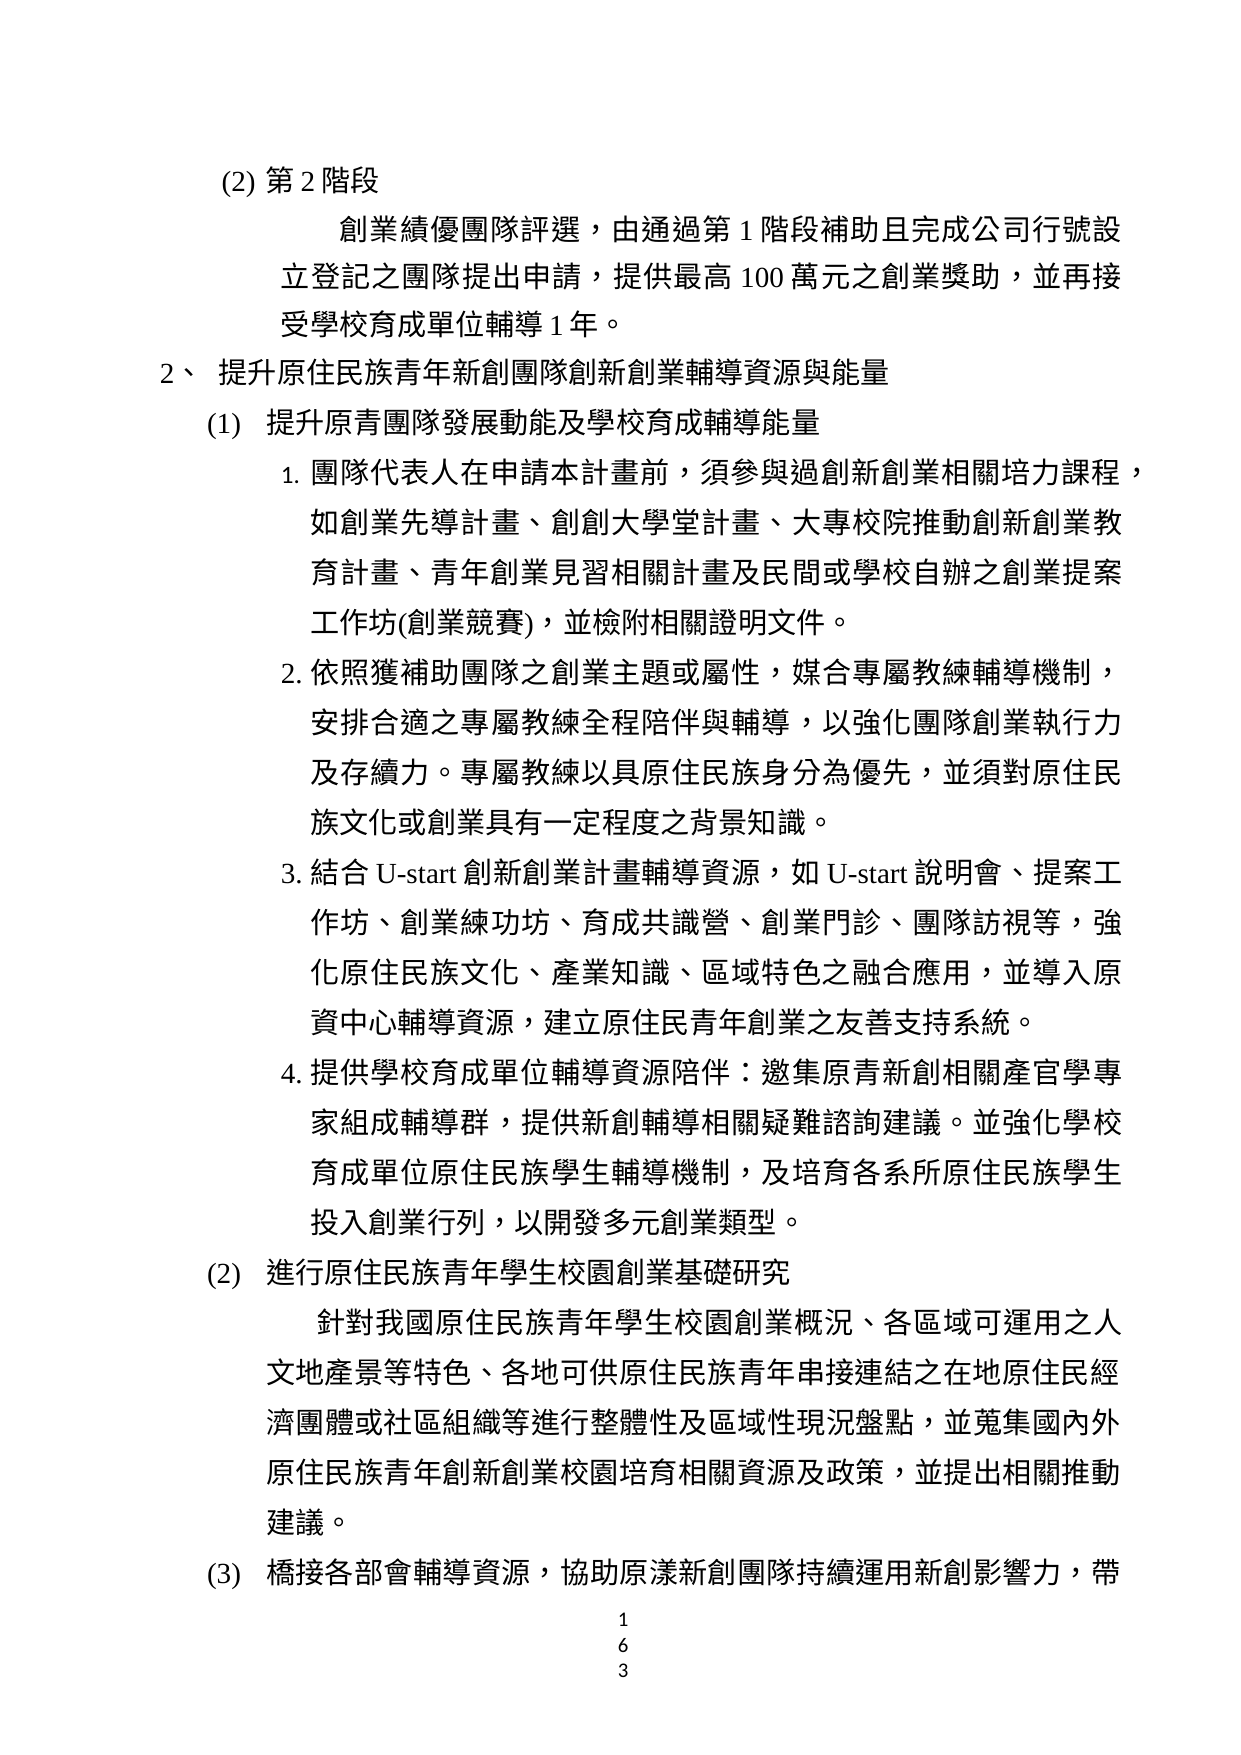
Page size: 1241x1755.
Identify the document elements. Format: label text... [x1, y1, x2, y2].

text 創業績優團隊評選，由通過第1階段補助且完成公司行號設立登記之團隊提出申請，提供最高100萬元之創業獎助，並再接受學校育成單位輔導1年。 [281, 202, 1122, 345]
list 團隊代表人在申請本計畫前，須參與過創新創業相關培力課程，如創業先導計畫、創創大學堂計畫、大專校院推動創新創業教育計畫、青年創業見習相關計畫及民間或學校自辦之創業提案工作坊(創業競賽)，並檢附相關證明文件。 [281, 443, 1122, 643]
list 橋接各部會輔導資源，協助原漾新創團隊持續運用新創影響力，帶 [207, 1543, 1122, 1593]
list 提供學校育成單位輔導資源陪伴：邀集原青新創相關產官學專家組成輔導群，提供新創輔導相關疑難諮詢建議。並強化學校育成單位原住民族學生輔導機制，及培育各系所原住民族學生投入創業行列，以開發多元創業類型。 [281, 1043, 1122, 1243]
list 結合U-start創新創業計畫輔導資源，如U-start說明會、提案工作坊、創業練功坊、育成共識營、創業門診、團隊訪視等，強化原住民族文化、產業知識、區域特色之融合應用，並導入原資中心輔導資源，建立原住民青年創業之友善支持系統。 [281, 843, 1122, 1043]
list 第2階段 [221, 152, 1122, 202]
list 進行原住民族青年學生校園創業基礎研究 [207, 1243, 1122, 1293]
list 提升原青團隊發展動能及學校育成輔導能量 [207, 393, 1122, 443]
text 針對我國原住民族青年學生校園創業概況、各區域可運用之人文地產景等特色、各地可供原住民族青年串接連結之在地原住民經濟團體或社區組織等進行整體性及區域性現況盤點，並蒐集國內外原住民族青年創新創業校園培育相關資源及政策，並提出相關推動建議。 [266, 1293, 1122, 1543]
list 提升原住民族青年新創團隊創新創業輔導資源與能量 [159, 345, 1122, 393]
list 依照獲補助團隊之創業主題或屬性，媒合專屬教練輔導機制，安排合適之專屬教練全程陪伴與輔導，以強化團隊創業執行力及存續力。專屬教練以具原住民族身分為優先，並須對原住民族文化或創業具有一定程度之背景知識。 [281, 643, 1122, 843]
